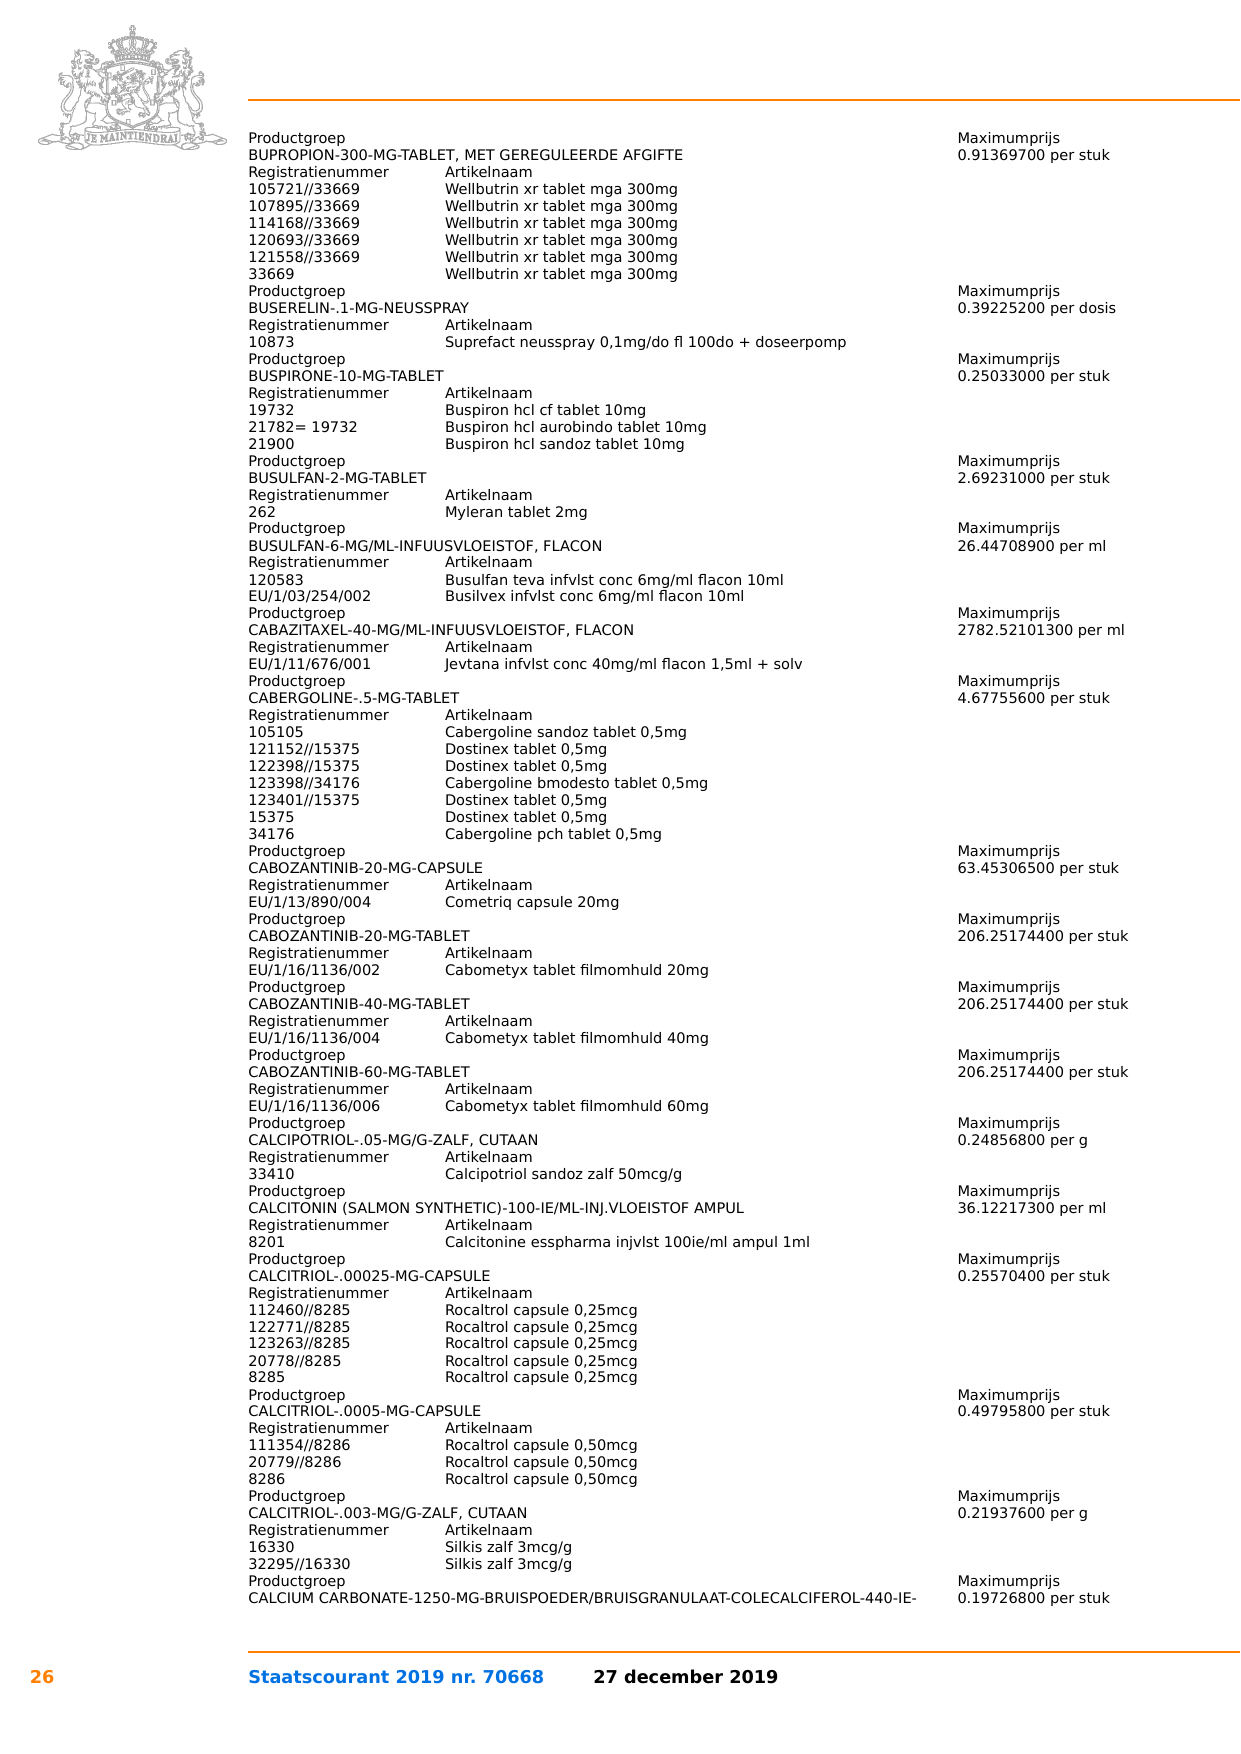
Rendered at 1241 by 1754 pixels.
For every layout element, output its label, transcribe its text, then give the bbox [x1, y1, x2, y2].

table_cell [951, 385, 1163, 402]
table_cell [439, 843, 951, 860]
table_cell 21900 [248, 436, 439, 452]
table_cell Artikelnaam [439, 1081, 951, 1098]
table_cell 4.67755600 per stuk [951, 690, 1163, 707]
table_cell 19732 [248, 402, 439, 418]
table_cell 0.21937600 per g [951, 1505, 1163, 1522]
table_cell Maximumprijs [951, 605, 1163, 622]
table_cell Registratienummer [248, 1217, 439, 1233]
table_cell [951, 419, 1163, 436]
table_cell 121152//15375 [248, 741, 439, 758]
table_cell Artikelnaam [439, 945, 951, 962]
table_cell [439, 130, 951, 147]
table_cell [951, 317, 1163, 334]
table_cell [951, 1149, 1163, 1166]
table_cell Productgroep [248, 520, 439, 537]
table_cell 121558//33669 [248, 249, 439, 266]
table_cell [951, 1471, 1163, 1488]
table_cell Productgroep [248, 673, 439, 690]
table_cell 120583 [248, 571, 439, 588]
table_cell [951, 504, 1163, 520]
table_cell Dostinex tablet 0,5mg [439, 792, 951, 809]
table_cell Maximumprijs [951, 453, 1163, 469]
table_cell [951, 402, 1163, 418]
table_cell Rocaltrol capsule 0,25mcg [439, 1369, 951, 1386]
table_cell [951, 1539, 1163, 1556]
table_cell 8285 [248, 1369, 439, 1386]
table_cell [951, 894, 1163, 911]
table_cell [951, 1081, 1163, 1098]
table_cell CABOZANTINIB-20-MG-TABLET [248, 928, 951, 945]
table_cell [439, 1183, 951, 1199]
table_cell [951, 1369, 1163, 1386]
table_cell Artikelnaam [439, 1013, 951, 1030]
table_cell 0.25033000 per stuk [951, 368, 1163, 384]
table_cell [439, 979, 951, 996]
table_cell Rocaltrol capsule 0,50mcg [439, 1454, 951, 1471]
table_cell 16330 [248, 1539, 439, 1556]
table_cell 21782= 19732 [248, 419, 439, 436]
table_cell Registratienummer [248, 1013, 439, 1030]
table_cell [951, 1454, 1163, 1471]
table_cell [951, 215, 1163, 232]
table_cell Artikelnaam [439, 1217, 951, 1233]
table_cell Dostinex tablet 0,5mg [439, 809, 951, 826]
table_cell Maximumprijs [951, 673, 1163, 690]
table_cell Maximumprijs [951, 351, 1163, 368]
table_cell [951, 809, 1163, 826]
table_cell Artikelnaam [439, 317, 951, 334]
table_cell 33410 [248, 1166, 439, 1183]
table_cell CABOZANTINIB-40-MG-TABLET [248, 996, 951, 1013]
table_cell [951, 877, 1163, 894]
table_cell Productgroep [248, 283, 439, 300]
table_cell [439, 351, 951, 368]
table_cell Registratienummer [248, 486, 439, 503]
table_cell 8286 [248, 1471, 439, 1488]
table_cell [951, 1319, 1163, 1335]
table_cell Wellbutrin xr tablet mga 300mg [439, 249, 951, 266]
table_cell Buspiron hcl cf tablet 10mg [439, 402, 951, 418]
table_cell [951, 741, 1163, 758]
table_cell Maximumprijs [951, 520, 1163, 537]
table_cell 10873 [248, 334, 439, 351]
table_cell [439, 1488, 951, 1505]
table_cell [439, 605, 951, 622]
table_cell 0.49795800 per stuk [951, 1403, 1163, 1420]
table_cell CABERGOLINE-.5-MG-TABLET [248, 690, 951, 707]
table_cell [951, 164, 1163, 181]
table_cell Cabometyx tablet filmomhuld 40mg [439, 1030, 951, 1047]
table_cell Maximumprijs [951, 1183, 1163, 1199]
table_cell Artikelnaam [439, 385, 951, 402]
table_cell CALCITONIN (SALMON SYNTHETIC)-100-IE/ML-INJ.VLOEISTOF AMPUL [248, 1200, 951, 1217]
table_cell Artikelnaam [439, 1420, 951, 1437]
table_cell CALCITRIOL-.0005-MG-CAPSULE [248, 1403, 951, 1420]
table_cell BUSULFAN-2-MG-TABLET [248, 470, 951, 486]
table_cell 105105 [248, 724, 439, 741]
table_cell Artikelnaam [439, 1285, 951, 1301]
table_cell 105721//33669 [248, 181, 439, 198]
table_cell [951, 707, 1163, 724]
table_cell 123401//15375 [248, 792, 439, 809]
table_cell Buspiron hcl aurobindo tablet 10mg [439, 419, 951, 436]
table_cell [951, 826, 1163, 843]
table_cell EU/1/16/1136/004 [248, 1030, 439, 1047]
table_cell 2782.52101300 per ml [951, 622, 1163, 639]
table_cell CALCIUM CARBONATE-1250-MG-BRUISPOEDER/BRUISGRANULAAT-COLECALCIFEROL-440-IE- [248, 1590, 951, 1607]
table_cell [951, 486, 1163, 503]
table_cell Maximumprijs [951, 843, 1163, 860]
table_cell Registratienummer [248, 877, 439, 894]
table_cell CALCIPOTRIOL-.05-MG/G-ZALF, CUTAAN [248, 1132, 951, 1149]
table_cell [439, 453, 951, 469]
table_cell Productgroep [248, 1573, 439, 1590]
table_cell Maximumprijs [951, 1488, 1163, 1505]
table_cell [951, 1285, 1163, 1301]
table_cell [951, 945, 1163, 962]
table_cell Productgroep [248, 1251, 439, 1267]
table_cell Calcitonine esspharma injvlst 100ie/ml ampul 1ml [439, 1234, 951, 1251]
table_cell Productgroep [248, 1386, 439, 1403]
table_cell Suprefact neusspray 0,1mg/do fl 100do + doseerpomp [439, 334, 951, 351]
table_cell Wellbutrin xr tablet mga 300mg [439, 215, 951, 232]
table_cell [951, 436, 1163, 452]
table_cell 206.25174400 per stuk [951, 996, 1163, 1013]
table_cell CABAZITAXEL-40-MG/ML-INFUUSVLOEISTOF, FLACON [248, 622, 951, 639]
table_cell [951, 181, 1163, 198]
table_cell Dostinex tablet 0,5mg [439, 758, 951, 775]
table_cell [951, 249, 1163, 266]
table_cell 20779//8286 [248, 1454, 439, 1471]
table_cell Artikelnaam [439, 639, 951, 656]
table_cell [951, 775, 1163, 792]
table_cell BUSERELIN-.1-MG-NEUSSPRAY [248, 300, 951, 317]
table_cell Cabergoline pch tablet 0,5mg [439, 826, 951, 843]
table_cell 0.24856800 per g [951, 1132, 1163, 1149]
table_cell Registratienummer [248, 945, 439, 962]
table_cell Productgroep [248, 979, 439, 996]
table_cell [951, 792, 1163, 809]
table_cell Registratienummer [248, 1285, 439, 1301]
table_cell Cabometyx tablet filmomhuld 60mg [439, 1098, 951, 1115]
table_cell 114168//33669 [248, 215, 439, 232]
table_cell Registratienummer [248, 385, 439, 402]
table_cell Cabergoline bmodesto tablet 0,5mg [439, 775, 951, 792]
table_cell Wellbutrin xr tablet mga 300mg [439, 266, 951, 283]
table_cell [951, 724, 1163, 741]
table_cell Maximumprijs [951, 130, 1163, 147]
table_cell Productgroep [248, 1115, 439, 1132]
table_cell 63.45306500 per stuk [951, 860, 1163, 877]
table_cell EU/1/16/1136/006 [248, 1098, 439, 1115]
table_cell [439, 1115, 951, 1132]
table_cell [951, 1353, 1163, 1369]
table_cell [951, 571, 1163, 588]
table_cell [951, 1335, 1163, 1352]
table_cell Artikelnaam [439, 164, 951, 181]
table_cell Cometriq capsule 20mg [439, 894, 951, 911]
table_cell [951, 1556, 1163, 1573]
table_cell 0.39225200 per dosis [951, 300, 1163, 317]
table_cell 0.25570400 per stuk [951, 1268, 1163, 1284]
table_cell Cabergoline sandoz tablet 0,5mg [439, 724, 951, 741]
table_cell [951, 266, 1163, 283]
table_cell 2.69231000 per stuk [951, 470, 1163, 486]
table_cell Maximumprijs [951, 911, 1163, 928]
table_cell Rocaltrol capsule 0,25mcg [439, 1353, 951, 1369]
table_cell Registratienummer [248, 1149, 439, 1166]
table_cell 34176 [248, 826, 439, 843]
table_cell 15375 [248, 809, 439, 826]
table_cell [439, 1386, 951, 1403]
table_cell Productgroep [248, 453, 439, 469]
table_cell 20778//8285 [248, 1353, 439, 1369]
table_cell Wellbutrin xr tablet mga 300mg [439, 232, 951, 249]
table_cell Rocaltrol capsule 0,25mcg [439, 1335, 951, 1352]
table_cell Productgroep [248, 605, 439, 622]
table_cell 123263//8285 [248, 1335, 439, 1352]
table_cell Artikelnaam [439, 486, 951, 503]
table_cell [951, 962, 1163, 979]
table_cell Rocaltrol capsule 0,50mcg [439, 1471, 951, 1488]
table_cell EU/1/13/890/004 [248, 894, 439, 911]
table_cell CALCITRIOL-.00025-MG-CAPSULE [248, 1268, 951, 1284]
table_cell [439, 520, 951, 537]
table_cell 32295//16330 [248, 1556, 439, 1573]
table_cell EU/1/16/1136/002 [248, 962, 439, 979]
table_cell Busulfan teva infvlst conc 6mg/ml flacon 10ml [439, 571, 951, 588]
table_cell [951, 1217, 1163, 1233]
table_cell [951, 232, 1163, 249]
table_cell EU/1/03/254/002 [248, 588, 439, 605]
table_cell Calcipotriol sandoz zalf 50mcg/g [439, 1166, 951, 1183]
table_cell [951, 554, 1163, 571]
table_cell Artikelnaam [439, 707, 951, 724]
table_cell Busilvex infvlst conc 6mg/ml flacon 10ml [439, 588, 951, 605]
table_cell [951, 1166, 1163, 1183]
table_cell Productgroep [248, 911, 439, 928]
table_cell Dostinex tablet 0,5mg [439, 741, 951, 758]
table_cell Productgroep [248, 130, 439, 147]
table_cell Silkis zalf 3mcg/g [439, 1539, 951, 1556]
table_cell Rocaltrol capsule 0,25mcg [439, 1319, 951, 1335]
table_cell [439, 283, 951, 300]
table_cell [951, 1013, 1163, 1030]
table_cell 120693//33669 [248, 232, 439, 249]
table_cell BUSULFAN-6-MG/ML-INFUUSVLOEISTOF, FLACON [248, 538, 951, 554]
table_cell 26.44708900 per ml [951, 538, 1163, 554]
table_cell Maximumprijs [951, 1386, 1163, 1403]
table_cell 112460//8285 [248, 1301, 439, 1318]
picture [38, 25, 227, 150]
table_cell Productgroep [248, 1047, 439, 1064]
table_cell 107895//33669 [248, 198, 439, 215]
table_cell Cabometyx tablet filmomhuld 20mg [439, 962, 951, 979]
table_cell BUSPIRONE-10-MG-TABLET [248, 368, 951, 384]
table_cell Maximumprijs [951, 283, 1163, 300]
table_cell [951, 1030, 1163, 1047]
table_cell 122771//8285 [248, 1319, 439, 1335]
table_cell 111354//8286 [248, 1437, 439, 1454]
table_cell CABOZANTINIB-60-MG-TABLET [248, 1064, 951, 1081]
table_cell Registratienummer [248, 707, 439, 724]
table_cell [951, 1098, 1163, 1115]
table_cell EU/1/11/676/001 [248, 656, 439, 673]
table_cell Wellbutrin xr tablet mga 300mg [439, 181, 951, 198]
table_cell Silkis zalf 3mcg/g [439, 1556, 951, 1573]
table_cell Buspiron hcl sandoz tablet 10mg [439, 436, 951, 452]
table_cell Maximumprijs [951, 1251, 1163, 1267]
table_cell Registratienummer [248, 554, 439, 571]
table_cell [951, 588, 1163, 605]
table_cell 8201 [248, 1234, 439, 1251]
table_cell Maximumprijs [951, 1573, 1163, 1590]
table_cell Registratienummer [248, 1081, 439, 1098]
table_cell Artikelnaam [439, 877, 951, 894]
table_cell [439, 1251, 951, 1267]
table_cell 123398//34176 [248, 775, 439, 792]
table_cell 206.25174400 per stuk [951, 928, 1163, 945]
table_cell Wellbutrin xr tablet mga 300mg [439, 198, 951, 215]
table_cell 0.91369700 per stuk [951, 147, 1163, 164]
table_cell [439, 673, 951, 690]
table_cell [951, 198, 1163, 215]
table_cell Maximumprijs [951, 979, 1163, 996]
table_cell 33669 [248, 266, 439, 283]
table_cell [439, 1573, 951, 1590]
table_cell [951, 1420, 1163, 1437]
table_cell [951, 758, 1163, 775]
table_cell Artikelnaam [439, 1522, 951, 1539]
table_cell 262 [248, 504, 439, 520]
table_cell Artikelnaam [439, 554, 951, 571]
table_cell [951, 656, 1163, 673]
table_cell [951, 1522, 1163, 1539]
table_cell [439, 911, 951, 928]
table_cell CALCITRIOL-.003-MG/G-ZALF, CUTAAN [248, 1505, 951, 1522]
table_cell 36.12217300 per ml [951, 1200, 1163, 1217]
table_cell Registratienummer [248, 317, 439, 334]
table_cell [951, 1301, 1163, 1318]
table_cell Maximumprijs [951, 1047, 1163, 1064]
table_cell Myleran tablet 2mg [439, 504, 951, 520]
table_cell Artikelnaam [439, 1149, 951, 1166]
table_cell Productgroep [248, 351, 439, 368]
table_cell Jevtana infvlst conc 40mg/ml flacon 1,5ml + solv [439, 656, 951, 673]
table_cell [951, 1437, 1163, 1454]
table_cell Productgroep [248, 1488, 439, 1505]
table_cell BUPROPION-300-MG-TABLET, MET GEREGULEERDE AFGIFTE [248, 147, 951, 164]
table_cell Registratienummer [248, 1522, 439, 1539]
table_cell Registratienummer [248, 1420, 439, 1437]
table_cell Registratienummer [248, 639, 439, 656]
table_cell Productgroep [248, 1183, 439, 1199]
table_cell Rocaltrol capsule 0,50mcg [439, 1437, 951, 1454]
table_cell 0.19726800 per stuk [951, 1590, 1163, 1607]
table_cell 206.25174400 per stuk [951, 1064, 1163, 1081]
table_cell [439, 1047, 951, 1064]
table_cell Maximumprijs [951, 1115, 1163, 1132]
table_cell Productgroep [248, 843, 439, 860]
table_cell CABOZANTINIB-20-MG-CAPSULE [248, 860, 951, 877]
table_cell [951, 639, 1163, 656]
table_cell [951, 1234, 1163, 1251]
table_cell 122398//15375 [248, 758, 439, 775]
table_cell [951, 334, 1163, 351]
table_cell Rocaltrol capsule 0,25mcg [439, 1301, 951, 1318]
table_cell Registratienummer [248, 164, 439, 181]
